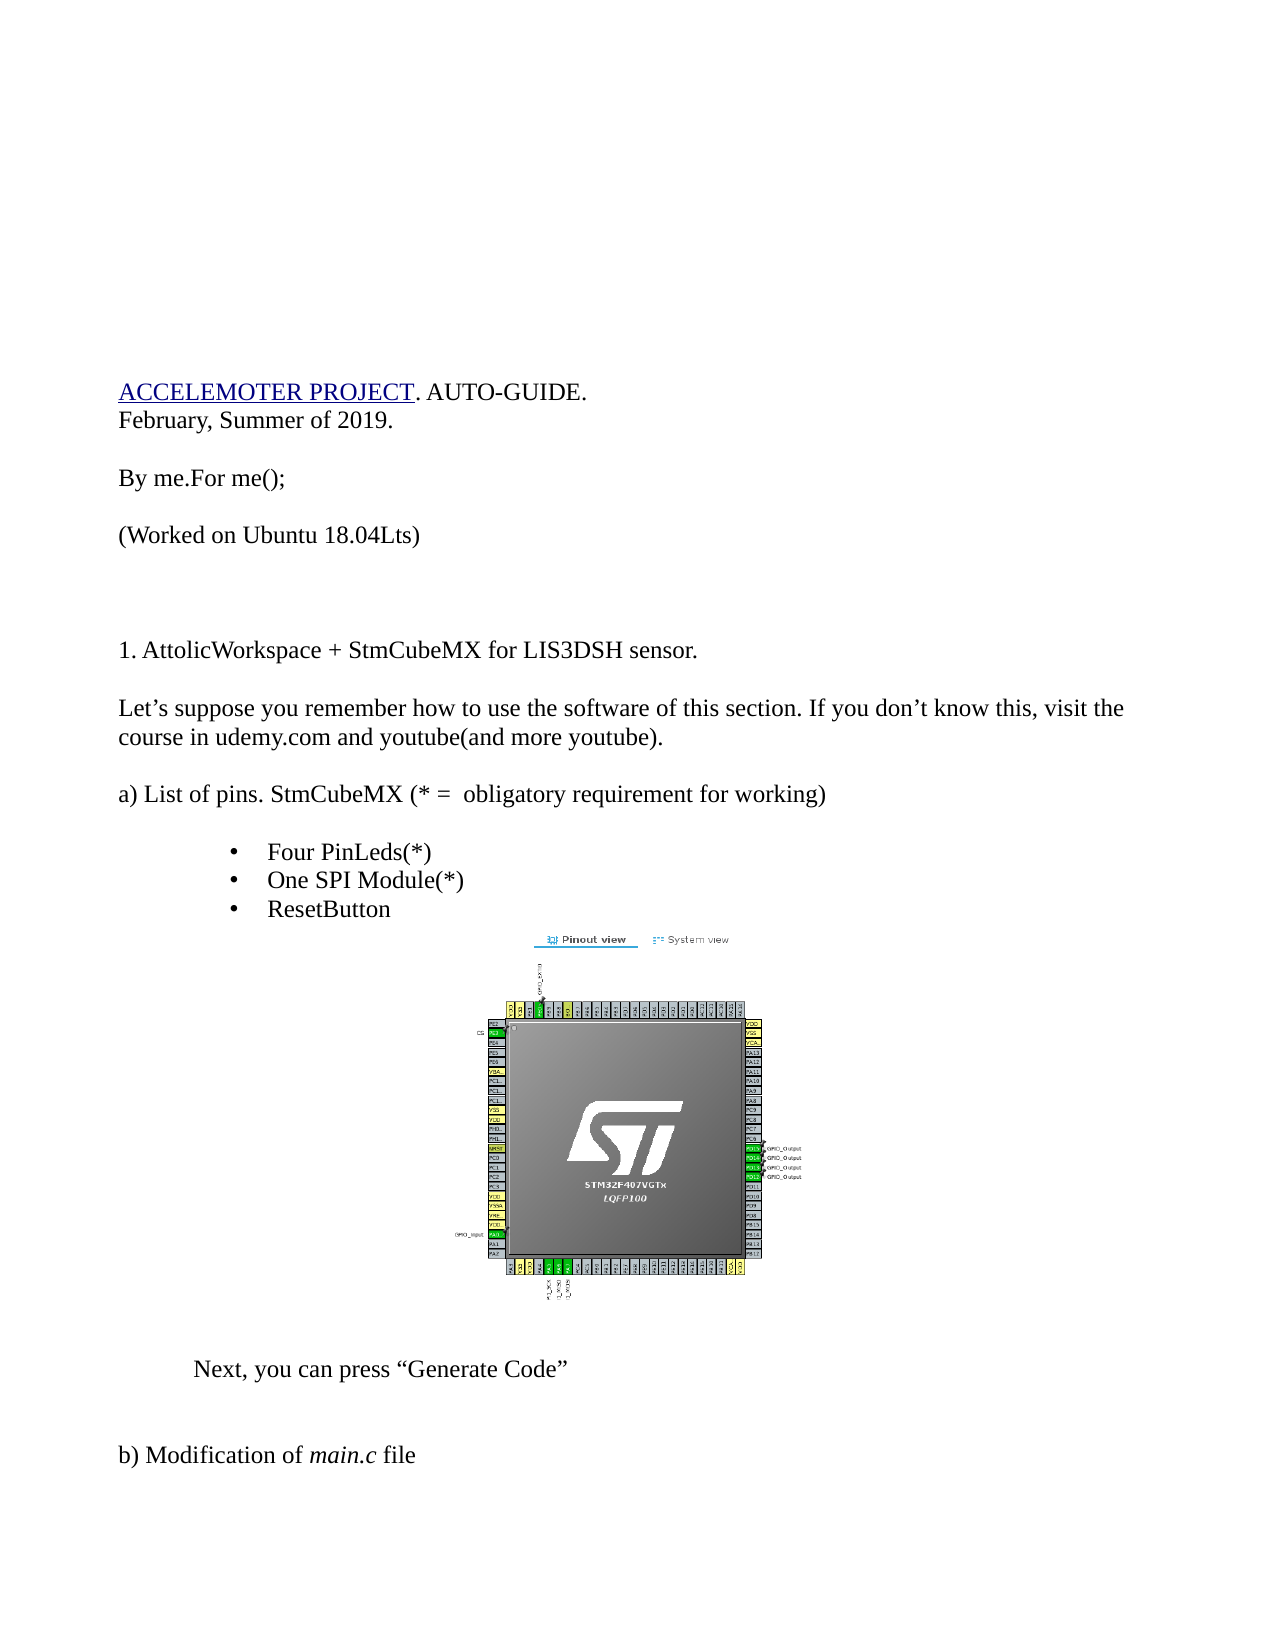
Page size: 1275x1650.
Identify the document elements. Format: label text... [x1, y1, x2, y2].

text By me.For me(); [118, 463, 1157, 492]
text b) Modification of main.c file [118, 1441, 1157, 1469]
text Next, you can press “Generate Code” [118, 1354, 1157, 1383]
list ResetButton [229, 894, 1157, 923]
list One SPI Module(*) [229, 866, 1157, 894]
text Let’s suppose you remember how to use the software of this section. If you don’t know this, visit the course in udemy.com and youtube(and more youtube). [118, 693, 1157, 751]
text February, Summer of 2019. [118, 406, 1157, 434]
text (Worked on Ubuntu 18.04Lts) [118, 521, 1157, 549]
text ACCELEMOTER PROJECT. AUTO-GUIDE. [118, 377, 1157, 406]
list Four PinLeds(*) [229, 837, 1157, 866]
text 1. AttolicWorkspace + StmCubeMX for LIS3DSH sensor. [118, 636, 1157, 664]
text a) List of pins. StmCubeMX (* = obligatory requirement for working) [118, 779, 1157, 808]
picture [277, 936, 1006, 1300]
